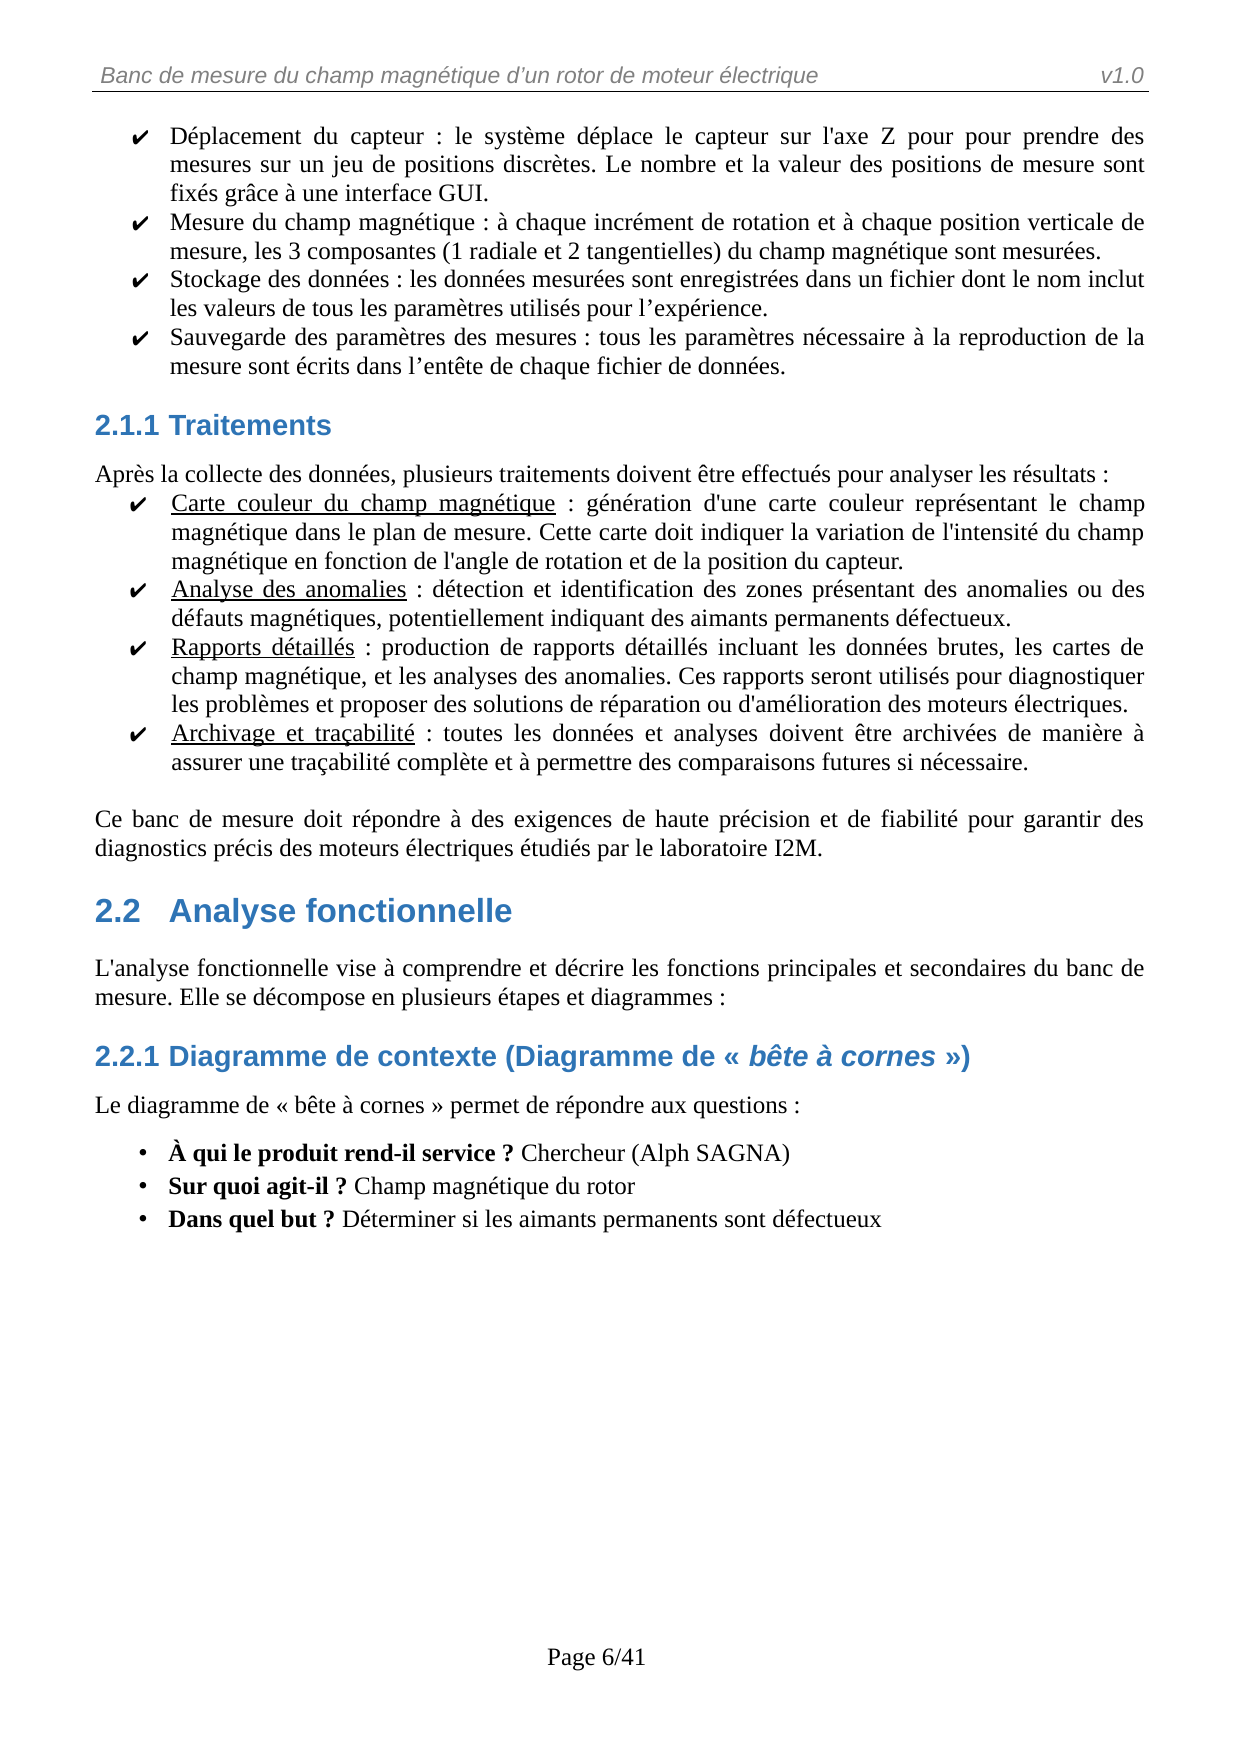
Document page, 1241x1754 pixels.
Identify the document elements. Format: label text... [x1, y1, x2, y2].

subtitle Diagramme de contexte (Diagramme de « bête à cornes ») [94, 1039, 1146, 1073]
list Dans quel but ? Déterminer si les aimants permanents sont défectueux [139, 1204, 1146, 1266]
subtitle Analyse fonctionnelle [94, 891, 1146, 929]
list Archivage et traçabilité : toutes les données et analyses doivent être archivées de manière à assurer une traçabilité complète et à permettre des comparaisons futures si nécessaire. [130, 718, 1146, 776]
list Déplacement du capteur : le système déplace le capteur sur l'axe Z pour pour prendre des mesures sur un jeu de positions discrètes. Le nombre et la valeur des positions de mesure sont fixés grâce à une interface GUI. [132, 121, 1146, 207]
list Mesure du champ magnétique : à chaque incrément de rotation et à chaque position verticale de mesure, les 3 composantes (1 radiale et 2 tangentielles) du champ magnétique sont mesurées. [132, 207, 1146, 264]
list Carte couleur du champ magnétique : génération d'une carte couleur représentant le champ magnétique dans le plan de mesure. Cette carte doit indiquer la variation de l'intensité du champ magnétique en fonction de l'angle de rotation et de la position du capteur. [130, 488, 1146, 574]
text Après la collecte des données, plusieurs traitements doivent être effectués pour analyser les résultats : [94, 459, 1146, 488]
list Sauvegarde des paramètres des mesures : tous les paramètres nécessaire à la reproduction de la mesure sont écrits dans l’entête de chaque fichier de données. [132, 322, 1146, 379]
list À qui le produit rend-il service ? Chercheur (Alph SAGNA) [139, 1138, 1146, 1167]
list Sur quoi agit-il ? Champ magnétique du rotor [139, 1171, 1146, 1200]
subtitle Traitements [94, 408, 1146, 442]
text Le diagramme de « bête à cornes » permet de répondre aux questions : [94, 1090, 1146, 1119]
text L'analyse fonctionnelle vise à comprendre et décrire les fonctions principales et secondaires du banc de mesure. Elle se décompose en plusieurs étapes et diagrammes : [94, 953, 1146, 1010]
list Rapports détaillés : production de rapports détaillés incluant les données brutes, les cartes de champ magnétique, et les analyses des anomalies. Ces rapports seront utilisés pour diagnostiquer les problèmes et proposer des solutions de réparation ou d'amélioration des moteurs électriques. [130, 632, 1146, 718]
list Stockage des données : les données mesurées sont enregistrées dans un fichier dont le nom inclut les valeurs de tous les paramètres utilisés pour l’expérience. [132, 264, 1146, 322]
text Ce banc de mesure doit répondre à des exigences de haute précision et de fiabilité pour garantir des diagnostics précis des moteurs électriques étudiés par le laboratoire I2M. [94, 804, 1146, 862]
list Analyse des anomalies : détection et identification des zones présentant des anomalies ou des défauts magnétiques, potentiellement indiquant des aimants permanents défectueux. [130, 574, 1146, 632]
